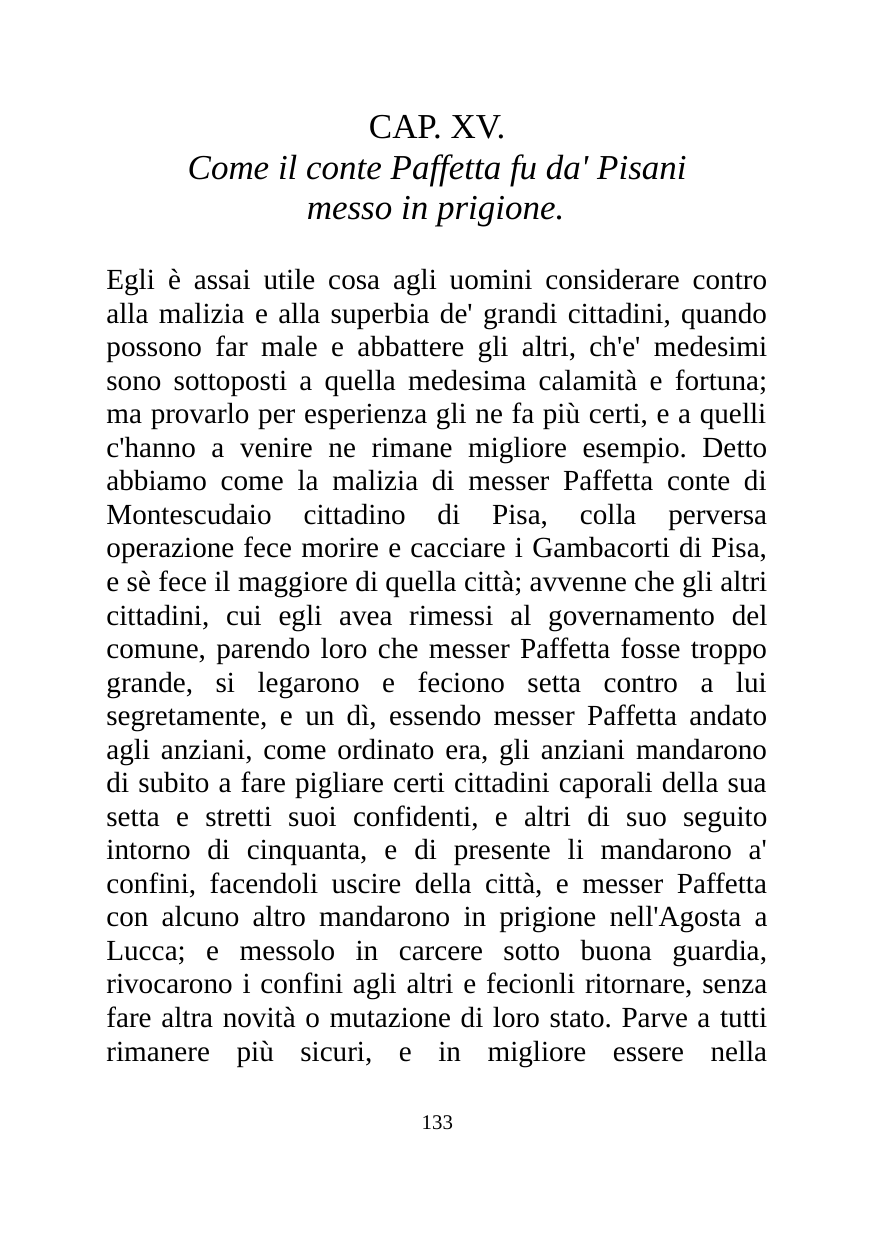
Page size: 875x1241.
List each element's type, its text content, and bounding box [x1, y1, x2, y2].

text Egli è assai utile cosa agli uomini considerare contro alla malizia e alla superbia de' grandi cittadini, quando possono far male e abbattere gli altri, ch'e' medesimi sono sottoposti a quella medesima calamità e fortuna; ma provarlo per esperienza gli ne fa più certi, e a quelli c'hanno a venire ne rimane migliore esempio. Detto abbiamo come la malizia di messer Paffetta conte di Montescudaio cittadino di Pisa, colla perversa operazione fece morire e cacciare i Gambacorti di Pisa, e sè fece il maggiore di quella città; avvenne che gli altri cittadini, cui egli avea rimessi al governamento del comune, parendo loro che messer Paffetta fosse troppo grande, si legarono e feciono setta contro a lui segretamente, e un dì, essendo messer Paffetta andato agli anziani, come ordinato era, gli anziani mandarono di subito a fare pigliare certi cittadini caporali della sua setta e stretti suoi confidenti, e altri di suo seguito intorno di cinquanta, e di presente li mandarono a' confini, facendoli uscire della città, e messer Paffetta con alcuno altro mandarono in prigione nell'Agosta a Lucca; e messolo in carcere sotto buona guardia, rivocarono i confini agli altri e fecionli ritornare, senza fare altra novità o mutazione di loro stato. Parve a tutti rimanere più sicuri, e in migliore essere nella [106, 262, 768, 1067]
subtitle CAP. XV. Come il conte Paffetta fu da' Pisani messo in prigione. [106, 106, 768, 227]
